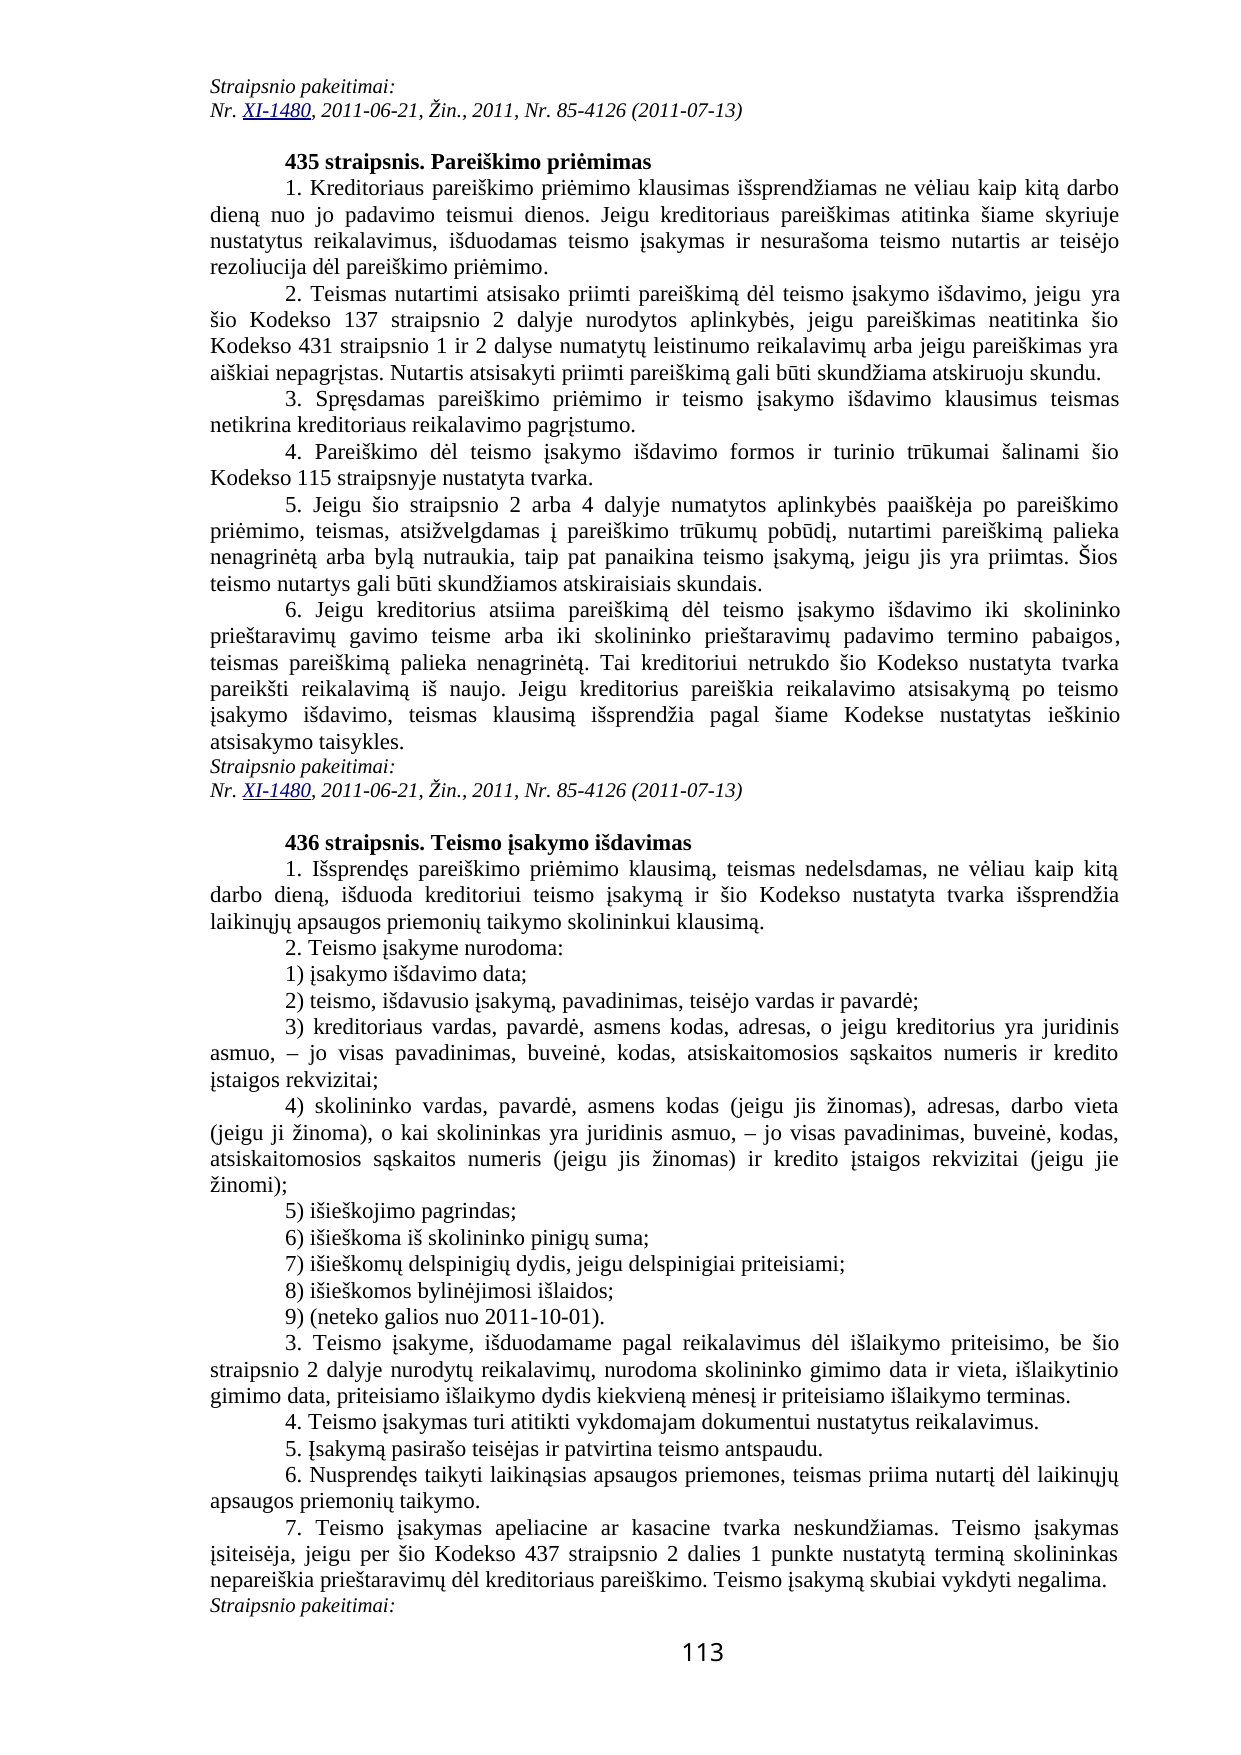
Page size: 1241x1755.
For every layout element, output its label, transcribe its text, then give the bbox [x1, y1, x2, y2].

text 2. Teismo įsakyme nurodoma: [210, 934, 1120, 960]
text Straipsnio pakeitimai: [210, 73, 1120, 98]
text 4. Pareiškimo dėl teismo įsakymo išdavimo formos ir turinio trūkumai šalinami šio Kodekso 115 straipsnyje nustatyta tvarka. [210, 438, 1120, 491]
text Nr. XI-1480, 2011-06-21, Žin., 2011, Nr. 85-4126 (2011-07-13) [210, 778, 1120, 802]
text 3. Spręsdamas pareiškimo priėmimo ir teismo įsakymo išdavimo klausimus teismas netikrina kreditoriaus reikalavimo pagrįstumo. [210, 385, 1120, 438]
text Nr. XI-1480, 2011-06-21, Žin., 2011, Nr. 85-4126 (2011-07-13) [210, 98, 1120, 122]
text 8) išieškomos bylinėjimosi išlaidos; [210, 1277, 1120, 1303]
text 5. Jeigu šio straipsnio 2 arba 4 dalyje numatytos aplinkybės paaiškėja po pareiškimo priėmimo, teismas, atsižvelgdamas į pareiškimo trūkumų pobūdį, nutartimi pareiškimą palieka nenagrinėtą arba bylą nutraukia, taip pat panaikina teismo įsakymą, jeigu jis yra priimtas. Šios teismo nutartys gali būti skundžiamos atskiraisiais skundais. [210, 491, 1120, 596]
text 4. Teismo įsakymas turi atitikti vykdomajam dokumentui nustatytus reikalavimus. [210, 1408, 1120, 1435]
text 6. Nusprendęs taikyti laikinąsias apsaugos priemones, teismas priima nutartį dėl laikinųjų apsaugos priemonių taikymo. [210, 1461, 1120, 1514]
text 9) (neteko galios nuo 2011-10-01). [210, 1303, 1120, 1329]
text 4) skolininko vardas, pavardė, asmens kodas (jeigu jis žinomas), adresas, darbo vieta (jeigu ji žinoma), o kai skolininkas yra juridinis asmuo, – jo visas pavadinimas, buveinė, kodas, atsiskaitomosios sąskaitos numeris (jeigu jis žinomas) ir kredito įstaigos rekvizitai (jeigu jie žinomi); [210, 1092, 1120, 1198]
text 3) kreditoriaus vardas, pavardė, asmens kodas, adresas, o jeigu kreditorius yra juridinis asmuo, – jo visas pavadinimas, buveinė, kodas, atsiskaitomosios sąskaitos numeris ir kredito įstaigos rekvizitai; [210, 1013, 1120, 1092]
text 5) išieškojimo pagrindas; [210, 1198, 1120, 1224]
text Straipsnio pakeitimai: [210, 754, 1120, 778]
text 6) išieškoma iš skolininko pinigų suma; [210, 1224, 1120, 1250]
text 1) įsakymo išdavimo data; [210, 960, 1120, 987]
text 2. Teismas nutartimi atsisako priimti pareiškimą dėl teismo įsakymo išdavimo, jeigu yra šio Kodekso 137 straipsnio 2 dalyje nurodytos aplinkybės, jeigu pareiškimas neatitinka šio Kodekso 431 straipsnio 1 ir 2 dalyse numatytų leistinumo reikalavimų arba jeigu pareiškimas yra aiškiai nepagrįstas. Nutartis atsisakyti priimti pareiškimą gali būti skundžiama atskiruoju skundu. [210, 280, 1120, 385]
text 1. Išsprendęs pareiškimo priėmimo klausimą, teismas nedelsdamas, ne vėliau kaip kitą darbo dieną, išduoda kreditoriui teismo įsakymą ir šio Kodekso nustatyta tvarka išsprendžia laikinųjų apsaugos priemonių taikymo skolininkui klausimą. [210, 855, 1120, 934]
text 7) išieškomų delspinigių dydis, jeigu delspinigiai priteisiami; [210, 1250, 1120, 1277]
text 3. Teismo įsakyme, išduodamame pagal reikalavimus dėl išlaikymo priteisimo, be šio straipsnio 2 dalyje nurodytų reikalavimų, nurodoma skolininko gimimo data ir vieta, išlaikytinio gimimo data, priteisiamo išlaikymo dydis kiekvieną mėnesį ir priteisiamo išlaikymo terminas. [210, 1329, 1120, 1408]
text 1. Kreditoriaus pareiškimo priėmimo klausimas išsprendžiamas ne vėliau kaip kitą darbo dieną nuo jo padavimo teismui dienos. Jeigu kreditoriaus pareiškimas atitinka šiame skyriuje nustatytus reikalavimus, išduodamas teismo įsakymas ir nesurašoma teismo nutartis ar teisėjo rezoliucija dėl pareiškimo priėmimo. [210, 174, 1120, 280]
text 2) teismo, išdavusio įsakymą, pavadinimas, teisėjo vardas ir pavardė; [210, 987, 1120, 1013]
text 435 straipsnis. Pareiškimo priėmimas [210, 148, 1120, 174]
text 5. Įsakymą pasirašo teisėjas ir patvirtina teismo antspaudu. [210, 1435, 1120, 1461]
text Straipsnio pakeitimai: [210, 1593, 1120, 1617]
text 436 straipsnis. Teismo įsakymo išdavimas [210, 829, 1120, 855]
text 7. Teismo įsakymas apeliacine ar kasacine tvarka neskundžiamas. Teismo įsakymas įsiteisėja, jeigu per šio Kodekso 437 straipsnio 2 dalies 1 punkte nustatytą terminą skolininkas nepareiškia prieštaravimų dėl kreditoriaus pareiškimo. Teismo įsakymą skubiai vykdyti negalima. [210, 1514, 1120, 1593]
text 6. Jeigu kreditorius atsiima pareiškimą dėl teismo įsakymo išdavimo iki skolininko prieštaravimų gavimo teisme arba iki skolininko prieštaravimų padavimo termino pabaigos, teismas pareiškimą palieka nenagrinėtą. Tai kreditoriui netrukdo šio Kodekso nustatyta tvarka pareikšti reikalavimą iš naujo. Jeigu kreditorius pareiškia reikalavimo atsisakymą po teismo įsakymo išdavimo, teismas klausimą išsprendžia pagal šiame Kodekse nustatytas ieškinio atsisakymo taisykles. [210, 596, 1120, 754]
